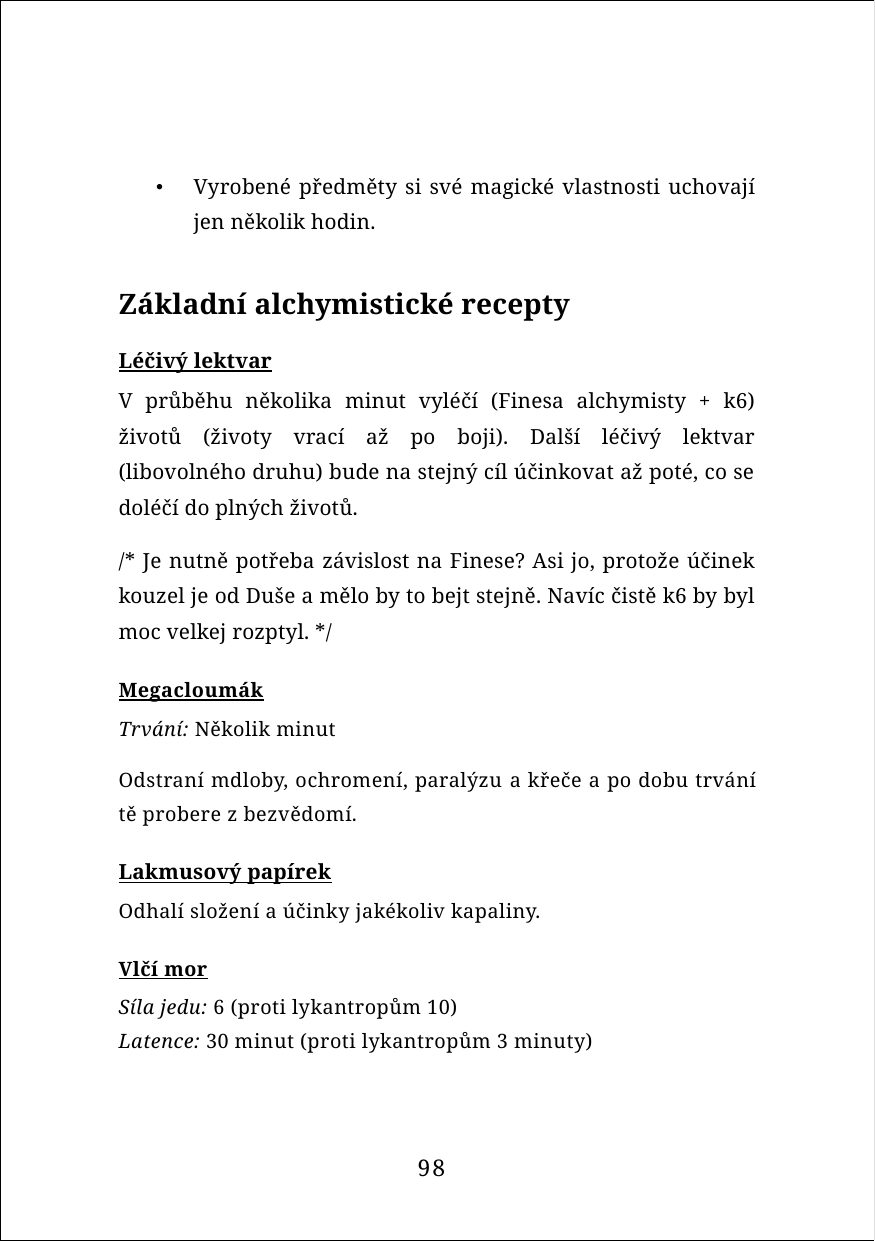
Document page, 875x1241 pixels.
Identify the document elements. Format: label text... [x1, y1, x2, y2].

text Odstraní mdloby, ochromení, paralýzu a křeče a po dobu trvání tě probere z bezvědomí. [118, 766, 756, 827]
text Trvání: Několik minut [118, 715, 756, 742]
subtitle Lakmusový papírek [118, 857, 756, 886]
text /* Je nutně potřeba závislost na Finese? Asi jo, protože účinek kouzel je od Duše a mělo by to bejt stejně. Navíc čistě k6 by byl moc velkej rozptyl. */ [118, 546, 756, 646]
subtitle Léčivý lektvar [118, 346, 756, 374]
list Vyrobené předměty si své magické vlastnosti uchovají jen několik hodin. [156, 172, 756, 236]
text Odhalí složení a účinky jakékoliv kapaliny. [118, 898, 756, 924]
subtitle Základní alchymistické recepty [118, 284, 756, 322]
text Síla jedu: 6 (proti lykantropům 10) Latence: 30 minut (proti lykantropům 3 minuty) [118, 994, 756, 1054]
subtitle Megacloumák [118, 676, 756, 703]
subtitle Vlčí mor [118, 955, 756, 982]
text V průběhu několika minut vyléčí (Finesa alchymisty + k6) životů (životy vrací až po boji). Další léčivý lektvar (libovolného druhu) bude na stejný cíl účinkovat až poté, co se doléčí do plných životů. [118, 386, 756, 521]
